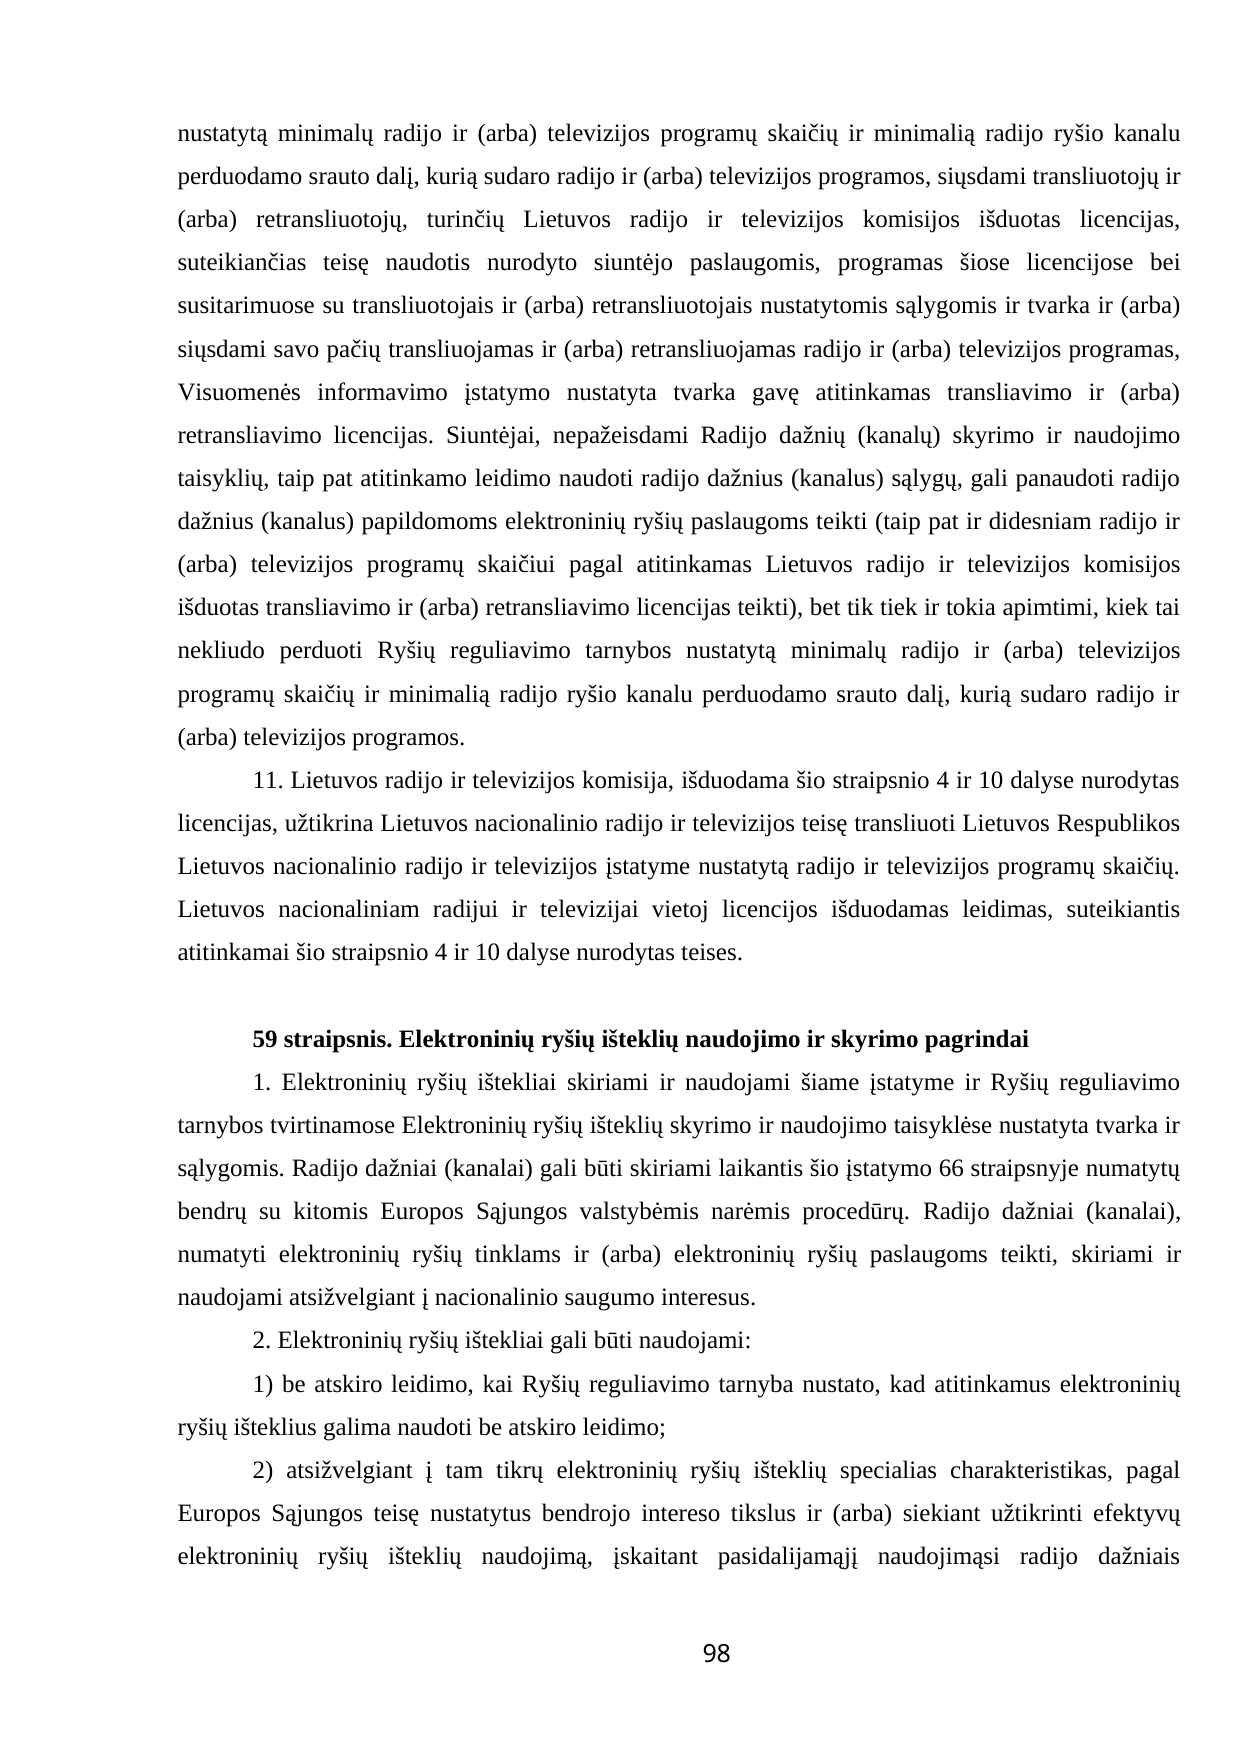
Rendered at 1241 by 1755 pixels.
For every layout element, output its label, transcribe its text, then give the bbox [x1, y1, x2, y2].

text 1. Elektroninių ryšių ištekliai skiriami ir naudojami šiame įstatyme ir Ryšių reguliavimo tarnybos tvirtinamose Elektroninių ryšių išteklių skyrimo ir naudojimo taisyklėse nustatyta tvarka ir sąlygomis. Radijo dažniai (kanalai) gali būti skiriami laikantis šio įstatymo 66 straipsnyje numatytų bendrų su kitomis Europos Sąjungos valstybėmis narėmis procedūrų. Radijo dažniai (kanalai), numatyti elektroninių ryšių tinklams ir (arba) elektroninių ryšių paslaugoms teikti, skiriami ir naudojami atsižvelgiant į nacionalinio saugumo interesus. [177, 1067, 1181, 1311]
text nustatytą minimalų radijo ir (arba) televizijos programų skaičių ir minimalią radijo ryšio kanalu perduodamo srauto dalį, kurią sudaro radijo ir (arba) televizijos programos, siųsdami transliuotojų ir (arba) retransliuotojų, turinčių Lietuvos radijo ir televizijos komisijos išduotas licencijas, suteikiančias teisę naudotis nurodyto siuntėjo paslaugomis, programas šiose licencijose bei susitarimuose su transliuotojais ir (arba) retransliuotojais nustatytomis sąlygomis ir tvarka ir (arba) siųsdami savo pačių transliuojamas ir (arba) retransliuojamas radijo ir (arba) televizijos programas, Visuomenės informavimo įstatymo nustatyta tvarka gavę atitinkamas transliavimo ir (arba) retransliavimo licencijas. Siuntėjai, nepažeisdami Radijo dažnių (kanalų) skyrimo ir naudojimo taisyklių, taip pat atitinkamo leidimo naudoti radijo dažnius (kanalus) sąlygų, gali panaudoti radijo dažnius (kanalus) papildomoms elektroninių ryšių paslaugoms teikti (taip pat ir didesniam radijo ir (arba) televizijos programų skaičiui pagal atitinkamas Lietuvos radijo ir televizijos komisijos išduotas transliavimo ir (arba) retransliavimo licencijas teikti), bet tik tiek ir tokia apimtimi, kiek tai nekliudo perduoti Ryšių reguliavimo tarnybos nustatytą minimalų radijo ir (arba) televizijos programų skaičių ir minimalią radijo ryšio kanalu perduodamo srauto dalį, kurią sudaro radijo ir (arba) televizijos programos. [177, 118, 1181, 751]
text 11. Lietuvos radijo ir televizijos komisija, išduodama šio straipsnio 4 ir 10 dalyse nurodytas licencijas, užtikrina Lietuvos nacionalinio radijo ir televizijos teisę transliuoti Lietuvos Respublikos Lietuvos nacionalinio radijo ir televizijos įstatyme nustatytą radijo ir televizijos programų skaičių. Lietuvos nacionaliniam radijui ir televizijai vietoj licencijos išduodamas leidimas, suteikiantis atitinkamai šio straipsnio 4 ir 10 dalyse nurodytas teises. [177, 765, 1181, 966]
text 1) be atskiro leidimo, kai Ryšių reguliavimo tarnyba nustato, kad atitinkamus elektroninių ryšių išteklius galima naudoti be atskiro leidimo; [177, 1369, 1181, 1441]
text 59 straipsnis. Elektroninių ryšių išteklių naudojimo ir skyrimo pagrindai [177, 1024, 1181, 1052]
text 2. Elektroninių ryšių ištekliai gali būti naudojami: [177, 1326, 1181, 1354]
text 2) atsižvelgiant į tam tikrų elektroninių ryšių išteklių specialias charakteristikas, pagal Europos Sąjungos teisę nustatytus bendrojo intereso tikslus ir (arba) siekiant užtikrinti efektyvų elektroninių ryšių išteklių naudojimą, įskaitant pasidalijamąjį naudojimąsi radijo dažniais [177, 1455, 1181, 1570]
